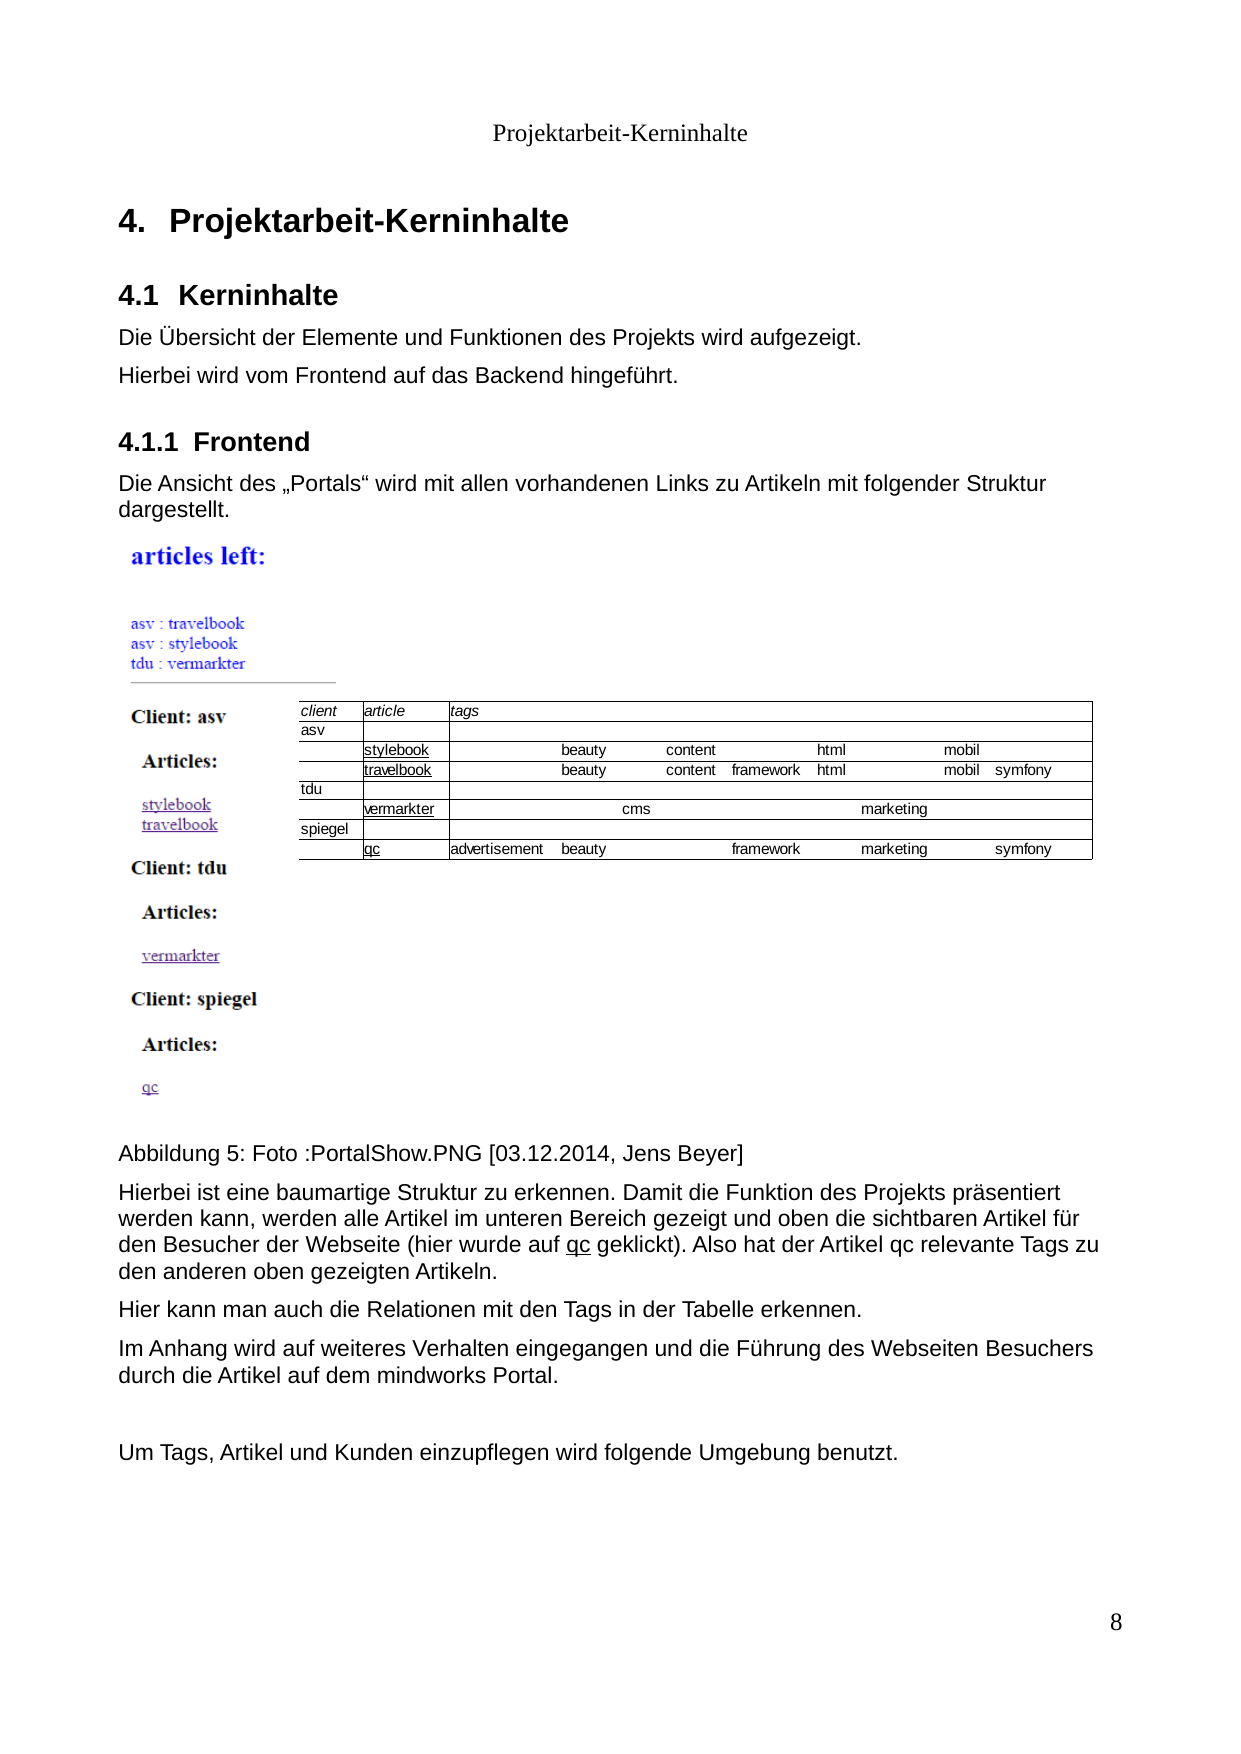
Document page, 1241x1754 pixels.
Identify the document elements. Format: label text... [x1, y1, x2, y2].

text Die Ansicht des „Portals“ wird mit allen vorhandenen Links zu Artikeln mit folgender Struktur dargestellt. [118, 470, 1122, 523]
subtitle Frontend [118, 426, 1122, 457]
text Abbildung 5: Foto :PortalShow.PNG [03.12.2014, Jens Beyer] [118, 1140, 1122, 1166]
text Hierbei wird vom Frontend auf das Backend hingeführt. [118, 362, 1122, 389]
text Um Tags, Artikel und Kunden einzupflegen wird folgende Umgebung benutzt. [118, 1439, 1122, 1466]
text Hier kann man auch die Relationen mit den Tags in der Tabelle erkennen. [118, 1296, 1122, 1323]
picture [123, 531, 336, 1101]
text Hierbei ist eine baumartige Struktur zu erkennen. Damit die Funktion des Projekts präsentiert werden kann, werden alle Artikel im unteren Bereich gezeigt und oben die sichtbaren Artikel für den Besucher der Webseite (hier wurde auf qc geklickt). Also hat der Artikel qc relevante Tags zu den anderen oben gezeigten Artikeln. [118, 1178, 1122, 1284]
text Im Anhang wird auf weiteres Verhalten eingegangen und die Führung des Webseiten Besuchers durch die Artikel auf dem mindworks Portal. [118, 1335, 1122, 1388]
subtitle Kerninhalte [118, 277, 1122, 311]
subtitle Projektarbeit-Kerninhalte [118, 201, 1122, 240]
text Die Übersicht der Elemente und Funktionen des Projekts wird aufgezeigt. [118, 323, 1122, 350]
